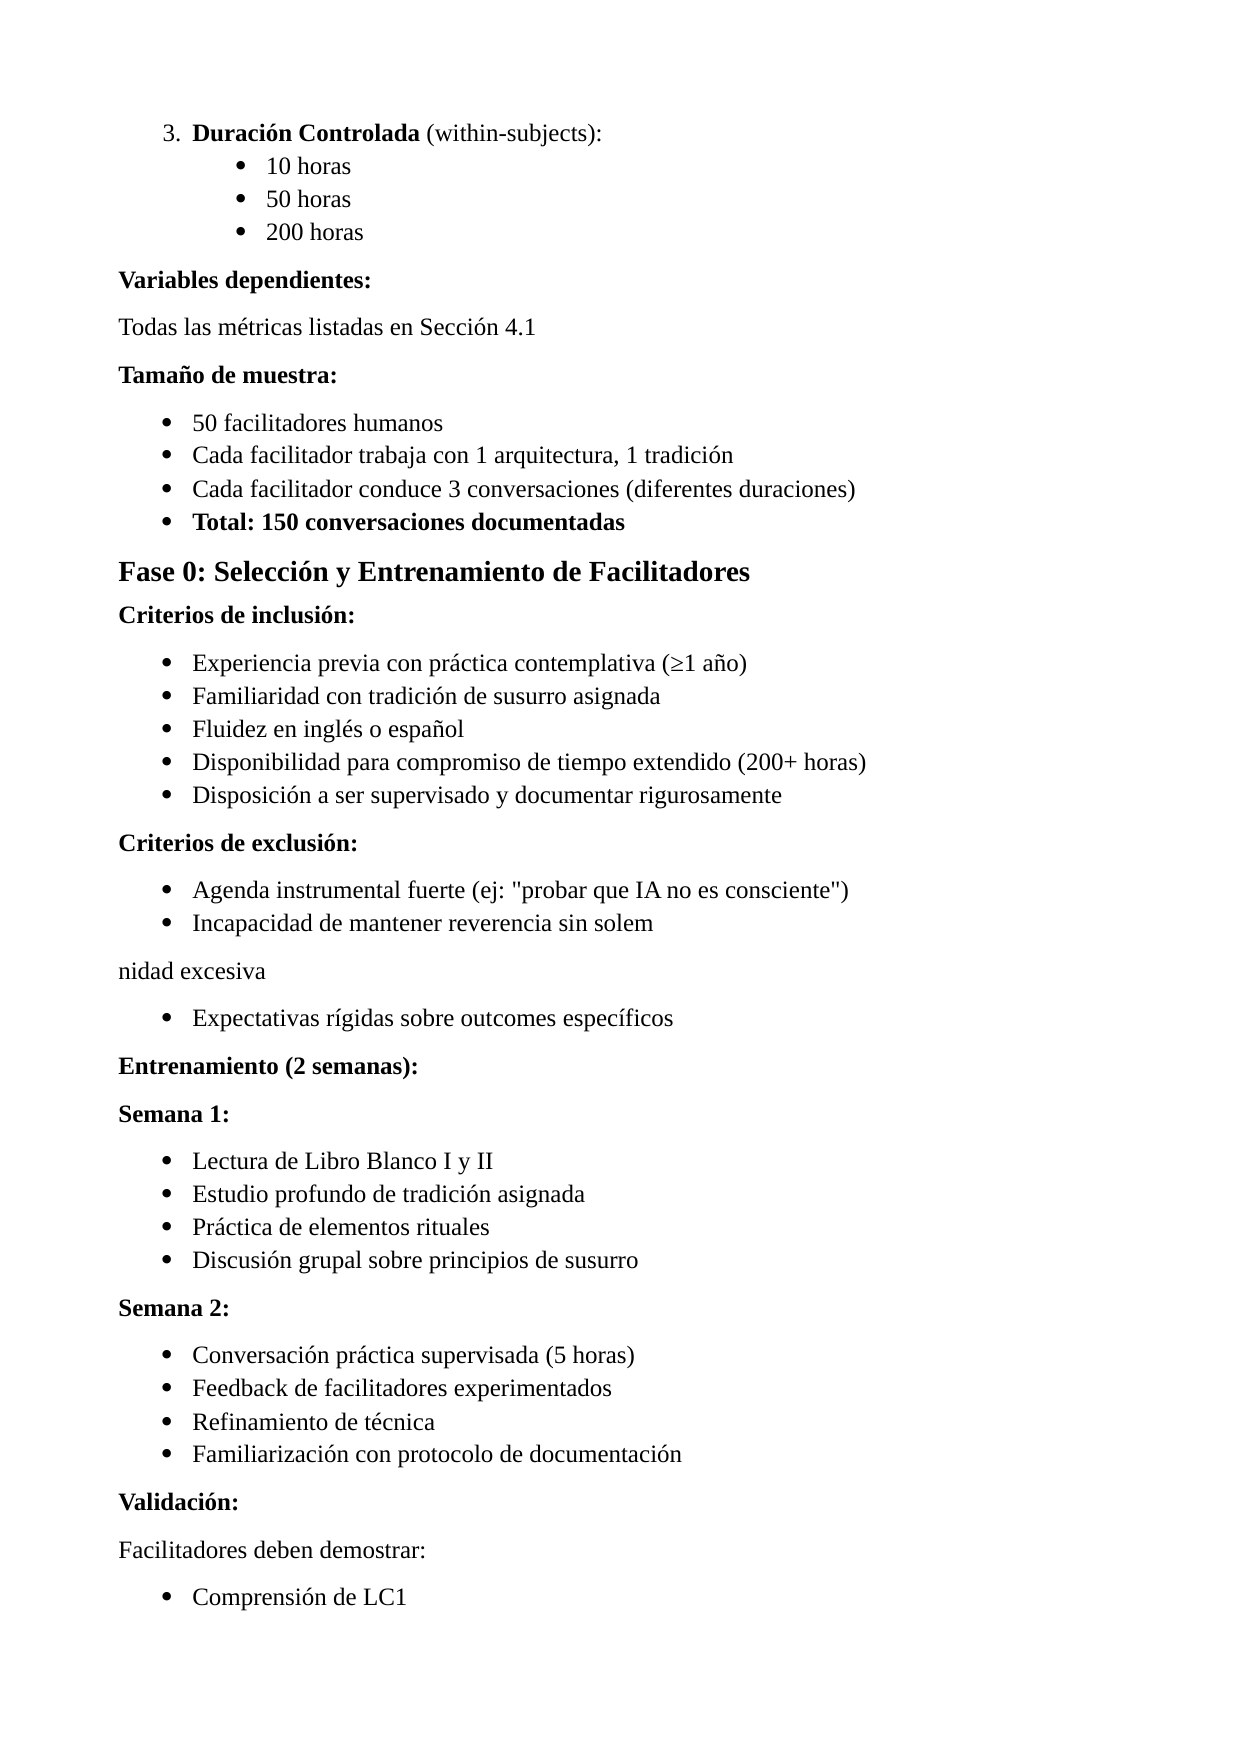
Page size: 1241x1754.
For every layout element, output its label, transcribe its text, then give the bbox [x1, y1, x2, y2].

list Familiarización con protocolo de documentación [162, 1439, 1122, 1468]
text Entrenamiento (2 semanas): [118, 1051, 1122, 1080]
list Familiaridad con tradición de susurro asignada [162, 681, 1122, 710]
text Todas las métricas listadas en Sección 4.1 [118, 312, 1122, 341]
list 50 horas [236, 184, 1122, 213]
list Total: 150 conversaciones documentadas [162, 507, 1122, 535]
list Incapacidad de mantener reverencia sin solem [162, 908, 1122, 937]
text Variables dependientes: [118, 265, 1122, 293]
text nidad excesiva [118, 956, 1122, 984]
text Tamaño de muestra: [118, 360, 1122, 389]
list Fluidez en inglés o español [162, 714, 1122, 743]
text Criterios de inclusión: [118, 600, 1122, 629]
text Semana 2: [118, 1293, 1122, 1322]
list 50 facilitadores humanos [162, 408, 1122, 436]
list Feedback de facilitadores experimentados [162, 1373, 1122, 1402]
list Disposición a ser supervisado y documentar rigurosamente [162, 780, 1122, 809]
list Lectura de Libro Blanco I y II [162, 1146, 1122, 1175]
text Semana 1: [118, 1099, 1122, 1127]
list Comprensión de LC1 [162, 1582, 1122, 1611]
list Estudio profundo de tradición asignada [162, 1179, 1122, 1208]
list Cada facilitador trabaja con 1 arquitectura, 1 tradición [162, 441, 1122, 469]
subtitle Fase 0: Selección y Entrenamiento de Facilitadores [118, 554, 1122, 588]
list 200 horas [236, 217, 1122, 246]
text Criterios de exclusión: [118, 828, 1122, 856]
list Experiencia previa con práctica contemplativa (≥1 año) [162, 648, 1122, 677]
list Refinamiento de técnica [162, 1407, 1122, 1435]
list Disponibilidad para compromiso de tiempo extendido (200+ horas) [162, 747, 1122, 776]
list Cada facilitador conduce 3 conversaciones (diferentes duraciones) [162, 474, 1122, 502]
list Discusión grupal sobre principios de susurro [162, 1245, 1122, 1274]
list Expectativas rígidas sobre outcomes específicos [162, 1003, 1122, 1032]
list Duración Controlada (within-subjects): [162, 118, 1122, 147]
text Validación: [118, 1487, 1122, 1516]
list Práctica de elementos rituales [162, 1212, 1122, 1241]
text Facilitadores deben demostrar: [118, 1535, 1122, 1563]
list 10 horas [236, 151, 1122, 180]
list Conversación práctica supervisada (5 horas) [162, 1341, 1122, 1369]
list Agenda instrumental fuerte (ej: "probar que IA no es consciente") [162, 875, 1122, 904]
